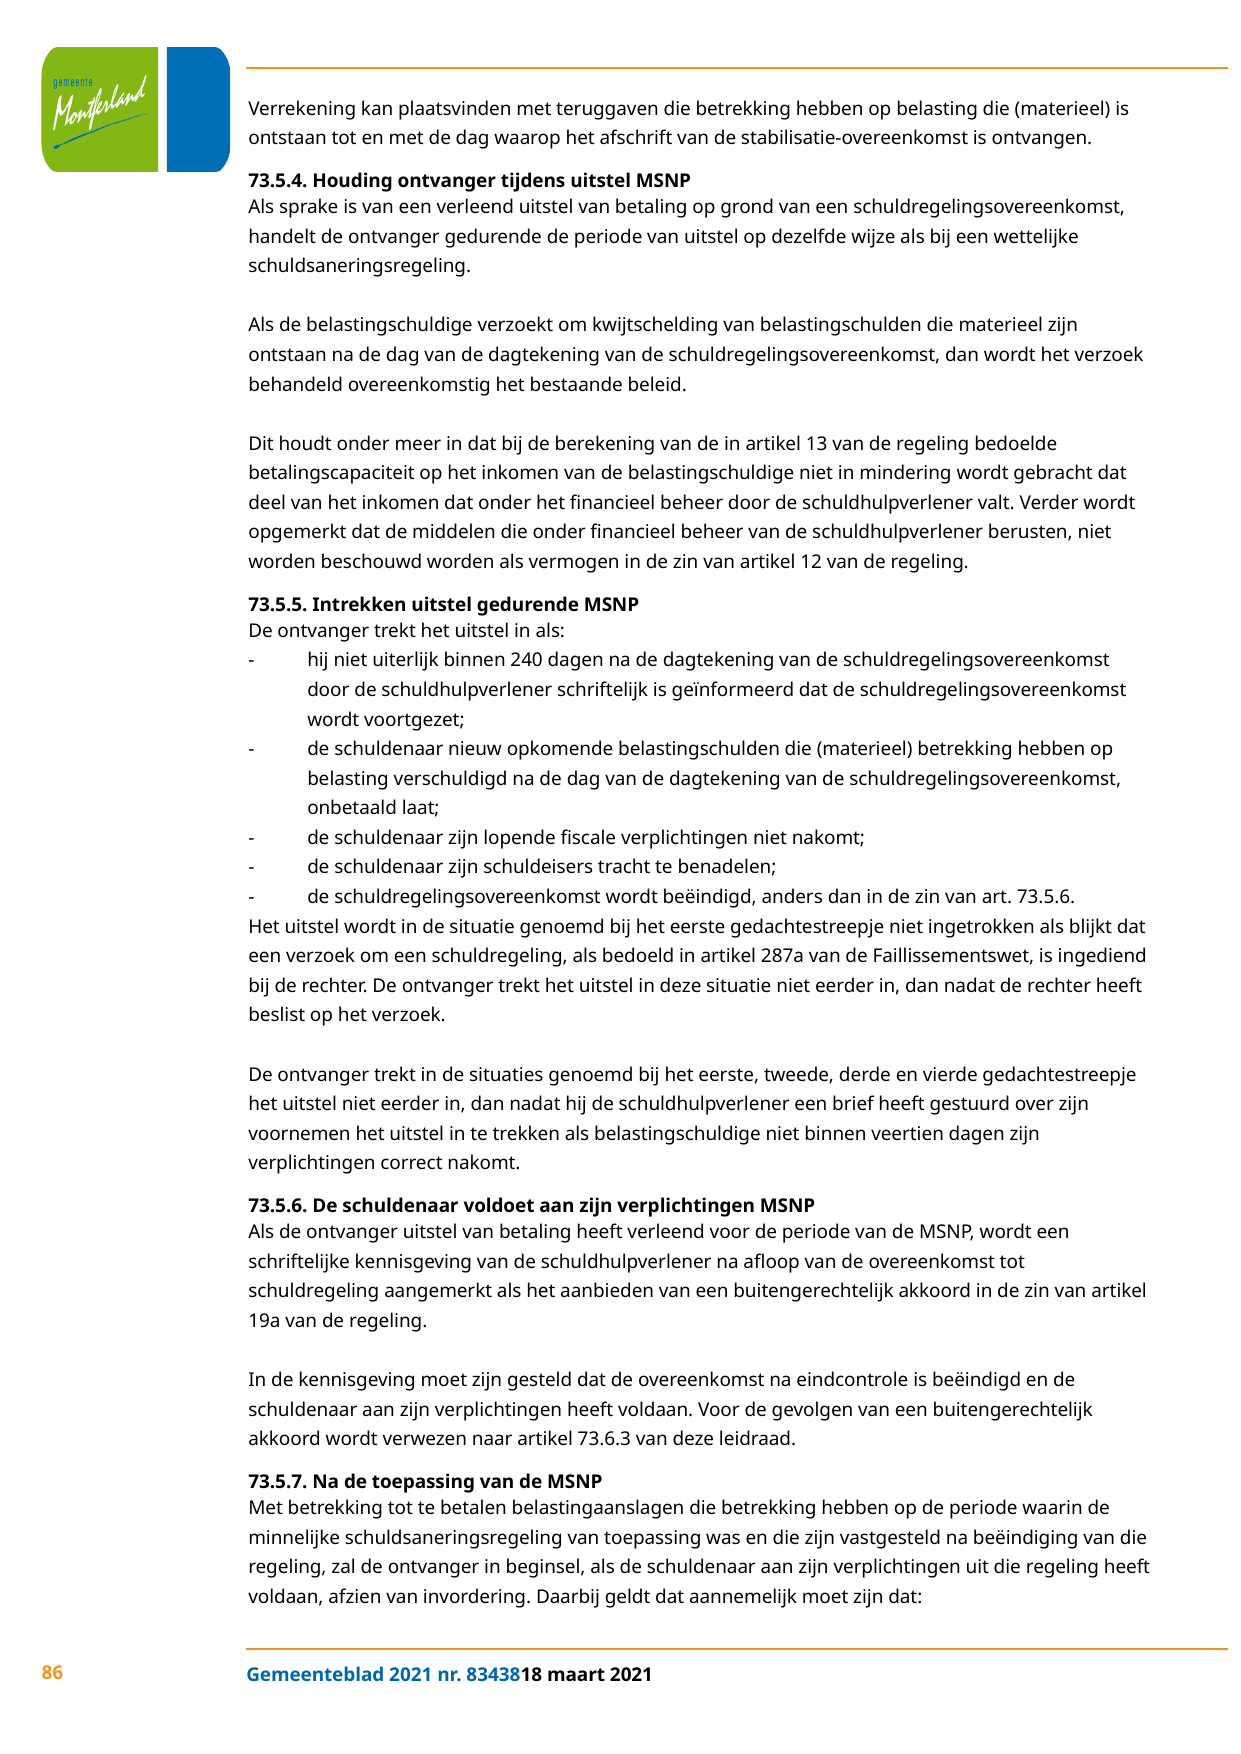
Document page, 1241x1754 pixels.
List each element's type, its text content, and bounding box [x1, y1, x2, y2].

text Met betrekking tot te betalen belastingaanslagen die betrekking hebben op de periode waarin de minnelijke schuldsaneringsregeling van toepassing was en die zijn vastgesteld na beëindiging van die regeling, zal de ontvanger in beginsel, als de schuldenaar aan zijn verplichtingen uit die regeling heeft voldaan, afzien van invordering. Daarbij geldt dat aannemelijk moet zijn dat: [248, 1494, 1152, 1609]
list de schuldenaar zijn schuldeisers tracht te benadelen; [248, 854, 1152, 879]
text 73.5.7. Na de toepassing van de MSNP [248, 1469, 1152, 1494]
text Verrekening kan plaatsvinden met teruggaven die betrekking hebben op belasting die (materieel) is ontstaan tot en met de dag waarop het afschrift van de stabilisatie-overeenkomst is ontvangen. [248, 95, 1152, 150]
text 73.5.4. Houding ontvanger tijdens uitstel MSNP [248, 167, 1152, 193]
text In de kennisgeving moet zijn gesteld dat de overeenkomst na eindcontrole is beëindigd en de schuldenaar aan zijn verplichtingen heeft voldaan. Voor de gevolgen van een buitengerechtelijk akkoord wordt verwezen naar artikel 73.6.3 van deze leidraad. [248, 1366, 1152, 1451]
text Als de ontvanger uitstel van betaling heeft verleend voor de periode van de MSNP, wordt een schriftelijke kennisgeving van de schuldhulpverlener na afloop van de overeenkomst tot schuldregeling aangemerkt als het aanbieden van een buitengerechtelijk akkoord in de zin van artikel 19a van de regeling. [248, 1218, 1152, 1333]
list hij niet uiterlijk binnen 240 dagen na de dagtekening van de schuldregelingsovereenkomst door de schuldhulpverlener schriftelijk is geïnformeerd dat de schuldregelingsovereenkomst wordt voortgezet; [248, 647, 1152, 732]
list de schuldenaar zijn lopende fiscale verplichtingen niet nakomt; [248, 824, 1152, 850]
text Als sprake is van een verleend uitstel van betaling op grond van een schuldregelingsovereenkomst, handelt de ontvanger gedurende de periode van uitstel op dezelfde wijze als bij een wettelijke schuldsaneringsregeling. [248, 193, 1152, 278]
text Als de belastingschuldige verzoekt om kwijtschelding van belastingschulden die materieel zijn ontstaan na de dag van de dagtekening van de schuldregelingsovereenkomst, dan wordt het verzoek behandeld overeenkomstig het bestaande beleid. [248, 312, 1152, 396]
text 73.5.5. Intrekken uitstel gedurende MSNP [248, 591, 1152, 617]
text 73.5.6. De schuldenaar voldoet aan zijn verplichtingen MSNP [248, 1193, 1152, 1218]
text Dit houdt onder meer in dat bij de berekening van de in artikel 13 van de regeling bedoelde betalingscapaciteit op het inkomen van de belastingschuldige niet in mindering wordt gebracht dat deel van het inkomen dat onder het financieel beheer door de schuldhulpverlener valt. Verder wordt opgemerkt dat de middelen die onder financieel beheer van de schuldhulpverlener berusten, niet worden beschouwd worden als vermogen in de zin van artikel 12 van de regeling. [248, 430, 1152, 574]
text Het uitstel wordt in de situatie genoemd bij het eerste gedachtestreepje niet ingetrokken als blijkt dat een verzoek om een schuldregeling, als bedoeld in artikel 287a van de Faillissementswet, is ingediend bij de rechter. De ontvanger trekt het uitstel in deze situatie niet eerder in, dan nadat de rechter heeft beslist op het verzoek. [248, 913, 1152, 1027]
text De ontvanger trekt in de situaties genoemd bij het eerste, tweede, derde en vierde gedachtestreepje het uitstel niet eerder in, dan nadat hij de schuldhulpverlener een brief heeft gestuurd over zijn voornemen het uitstel in te trekken als belastingschuldige niet binnen veertien dagen zijn verplichtingen correct nakomt. [248, 1061, 1152, 1175]
list de schuldenaar nieuw opkomende belastingschulden die (materieel) betrekking hebben op belasting verschuldigd na de dag van de dagtekening van de schuldregelingsovereenkomst, onbetaald laat; [248, 735, 1152, 820]
text De ontvanger trekt het uitstel in als: [248, 617, 1152, 643]
picture [41, 47, 231, 172]
list de schuldregelingsovereenkomst wordt beëindigd, anders dan in de zin van art. 73.5.6. [248, 883, 1152, 909]
